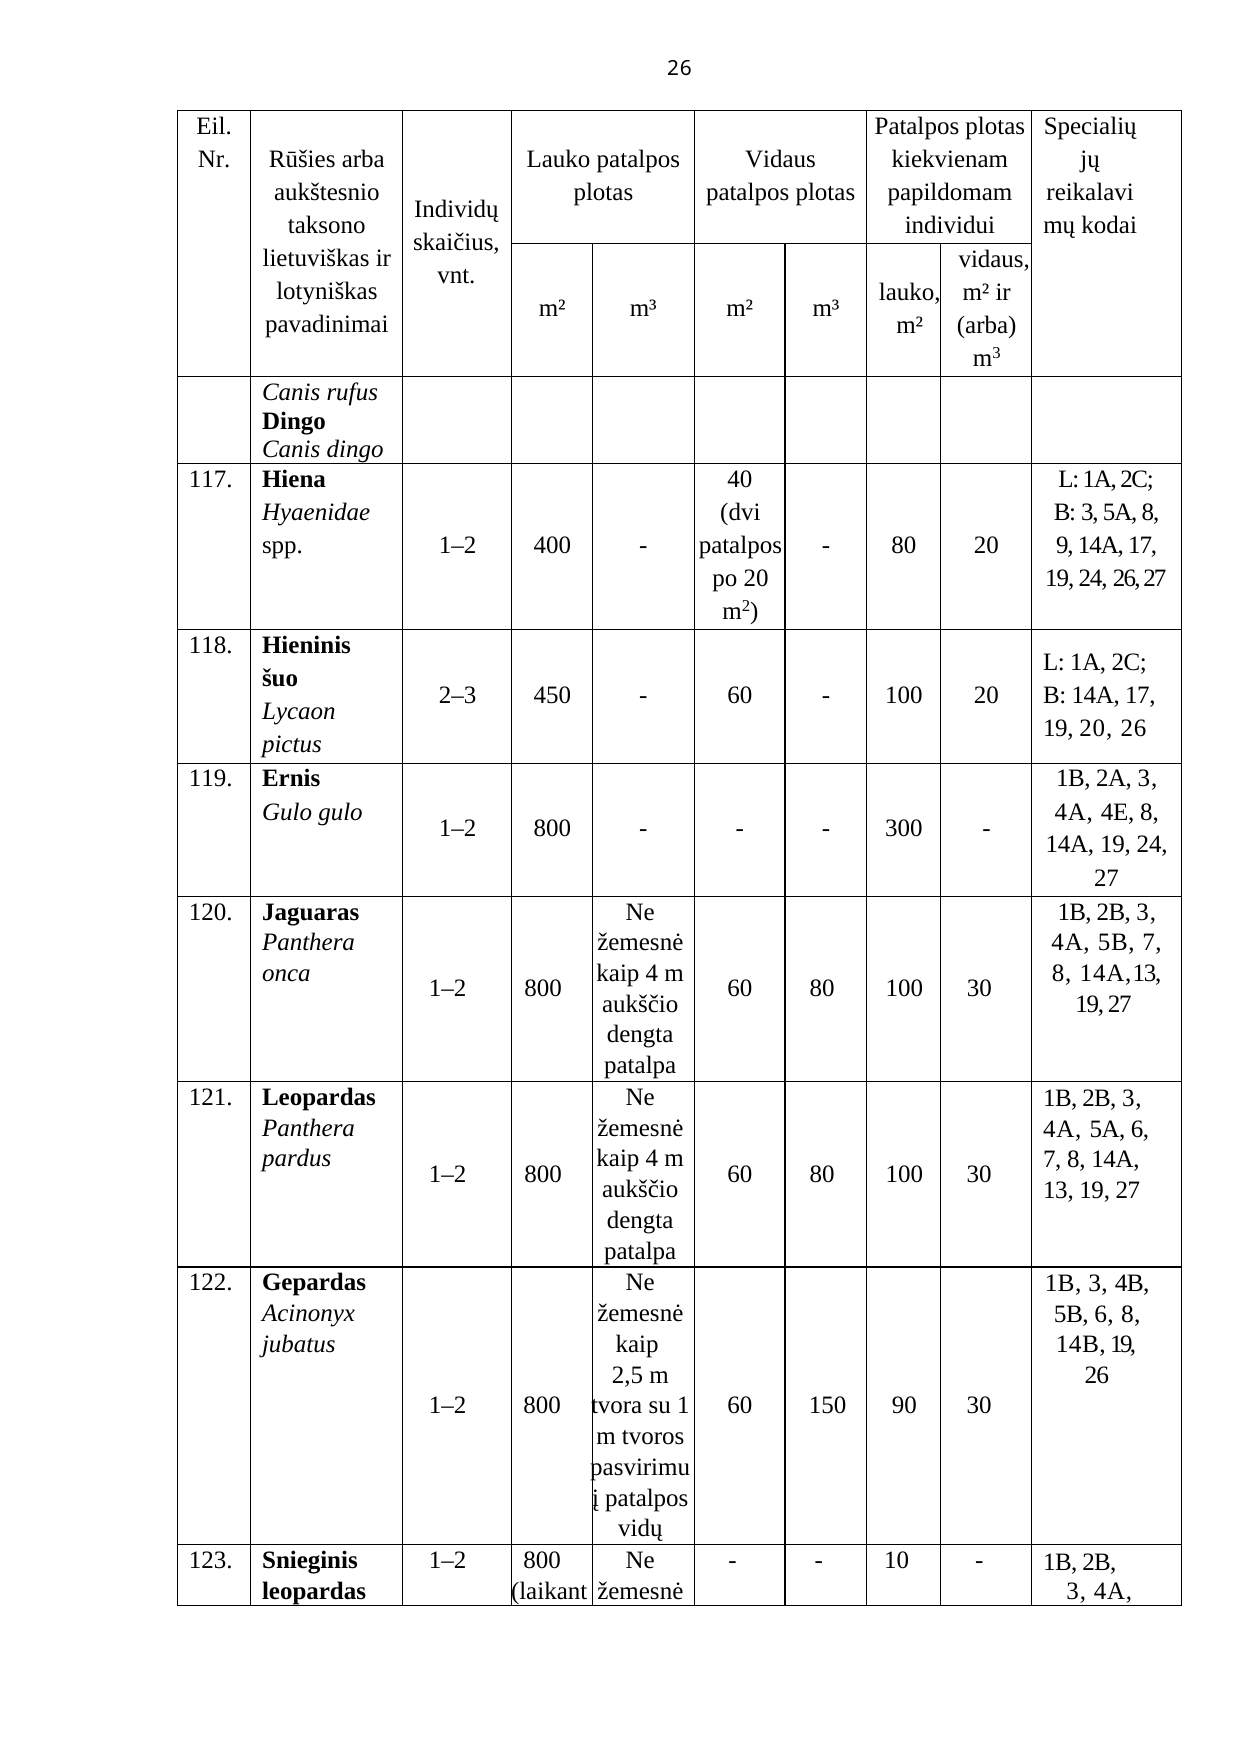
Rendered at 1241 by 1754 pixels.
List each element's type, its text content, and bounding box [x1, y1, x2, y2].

table_cell L: 1A, 2C; B: 3, 5A, 8, 9, 14A, 17, 19, 24, 26, 27 [1032, 464, 1181, 629]
table_cell 90 [867, 1268, 940, 1544]
table_cell L: 1A, 2C; B: 14A, 17, 19, 20, 26 [1032, 630, 1181, 762]
table_cell 117. [178, 464, 250, 629]
table_cell 300 [867, 764, 940, 896]
table_cell Ne žemesnė [593, 1545, 694, 1605]
table_cell 80 [786, 897, 866, 1081]
table_cell 1B, 2A, 3, 4A, 4E, 8, 14A, 19, 24, 27 [1032, 764, 1181, 896]
table_cell 1–2 [403, 764, 511, 896]
table_cell [512, 377, 592, 463]
table_cell Snieginis leopardas [251, 1545, 402, 1605]
table_cell - [593, 764, 694, 896]
table_cell 1–2 [403, 897, 511, 1081]
table_cell - [593, 630, 694, 762]
table_cell 100 [867, 630, 940, 762]
table_cell - [786, 464, 866, 629]
table_cell 800 (laikant [512, 1545, 592, 1605]
table_header Rūšies arba aukštesnio taksono lietuviškas ir lotyniškas pavadinimai [251, 111, 402, 376]
table_cell - [941, 1545, 1031, 1605]
table_cell 100 [867, 897, 940, 1081]
table_cell 121. [178, 1082, 250, 1266]
table_cell vidaus, m² ir (arba) m3 [941, 244, 1031, 376]
table_cell 2–3 [403, 630, 511, 762]
table_header Lauko patalpos plotas [512, 111, 694, 243]
table_cell 1–2 [403, 1268, 511, 1544]
table_cell 120. [178, 897, 250, 1081]
table_header Vidaus patalpos plotas [695, 111, 866, 243]
table_cell [403, 377, 511, 463]
table_cell lauko, m² [867, 244, 940, 376]
table_cell 1B, 3, 4B, 5B, 6, 8, 14B, 19, 26 [1032, 1268, 1181, 1544]
table_cell 80 [867, 464, 940, 629]
table_cell Canis rufus Dingo Canis dingo [251, 377, 402, 463]
table_cell 20 [941, 630, 1031, 762]
table_cell - [786, 1545, 866, 1605]
table_cell Ne žemesnė kaip 4 m aukščio dengta patalpa [593, 897, 694, 1081]
table_cell [178, 377, 250, 463]
table_cell - [941, 764, 1031, 896]
table_cell Hiena Hyaenidae spp. [251, 464, 402, 629]
table_cell 30 [941, 1082, 1031, 1266]
table_cell 119. [178, 764, 250, 896]
table_cell 800 [512, 764, 592, 896]
table_cell 800 [512, 1268, 592, 1544]
table_cell 800 [512, 1082, 592, 1266]
table_cell 118. [178, 630, 250, 762]
table_cell Gepardas Acinonyx jubatus [251, 1268, 402, 1544]
table_cell Ne žemesnė kaip 2,5 m tvora su 1 m tvoros pasvirimu į patalpos vidų [593, 1268, 694, 1544]
table_cell m² [695, 244, 784, 376]
table_cell Ernis Gulo gulo [251, 764, 402, 896]
table_cell m³ [786, 244, 866, 376]
table_cell - [786, 764, 866, 896]
table_cell 60 [695, 1268, 784, 1544]
table_cell - [786, 630, 866, 762]
table_cell 1B, 2B, 3, 4A, [1032, 1545, 1181, 1605]
table_header Specialiųjų reikalavimų kodai [1032, 111, 1181, 376]
table_cell m² [512, 244, 592, 376]
table_cell 60 [695, 1082, 784, 1266]
table_cell 30 [941, 897, 1031, 1081]
table_cell - [593, 464, 694, 629]
table_cell 1–2 [403, 1545, 511, 1605]
table_cell Hieninis šuo Lycaon pictus [251, 630, 402, 762]
table_cell 400 [512, 464, 592, 629]
table_cell 10 [867, 1545, 940, 1605]
table_cell [867, 377, 940, 463]
table_cell - [695, 764, 784, 896]
table_cell 60 [695, 630, 784, 762]
table_cell 1B, 2B, 3, 4A, 5A, 6, 7, 8, 14A, 13, 19, 27 [1032, 1082, 1181, 1266]
table_cell - [941, 377, 1031, 463]
table_header Eil. Nr. [178, 111, 250, 376]
table_cell - [695, 377, 784, 463]
table_cell Leopardas Panthera pardus [251, 1082, 402, 1266]
table_cell 123. [178, 1545, 250, 1605]
table_cell Ne žemesnė kaip 4 m aukščio dengta patalpa [593, 1082, 694, 1266]
table_cell 40 (dvi patalpos po 20 m2) [695, 464, 784, 629]
table_cell 122. [178, 1268, 250, 1544]
table_cell 1B, 2B, 3, 4A, 5B, 7, 8, 14A,13, 19, 27 [1032, 897, 1181, 1081]
table_cell 800 [512, 897, 592, 1081]
table_header Patalpos plotas kiekvienam papildomam individui [867, 111, 1031, 243]
table_cell 450 [512, 630, 592, 762]
table_cell m³ [593, 244, 694, 376]
table_cell 1–2 [403, 1082, 511, 1266]
table_cell [1032, 377, 1181, 463]
table_cell 20 [941, 464, 1031, 629]
table_cell 100 [867, 1082, 940, 1266]
table_cell - [593, 377, 694, 463]
table_header Individų skaičius, vnt. [403, 111, 511, 376]
table_cell 60 [695, 897, 784, 1081]
table_cell 80 [786, 1082, 866, 1266]
table_cell 30 [941, 1268, 1031, 1544]
table_cell - [786, 377, 866, 463]
table_cell Jaguaras Panthera onca [251, 897, 402, 1081]
table_cell 150 [786, 1268, 866, 1544]
table_cell 1–2 [403, 464, 511, 629]
table_cell - [695, 1545, 784, 1605]
